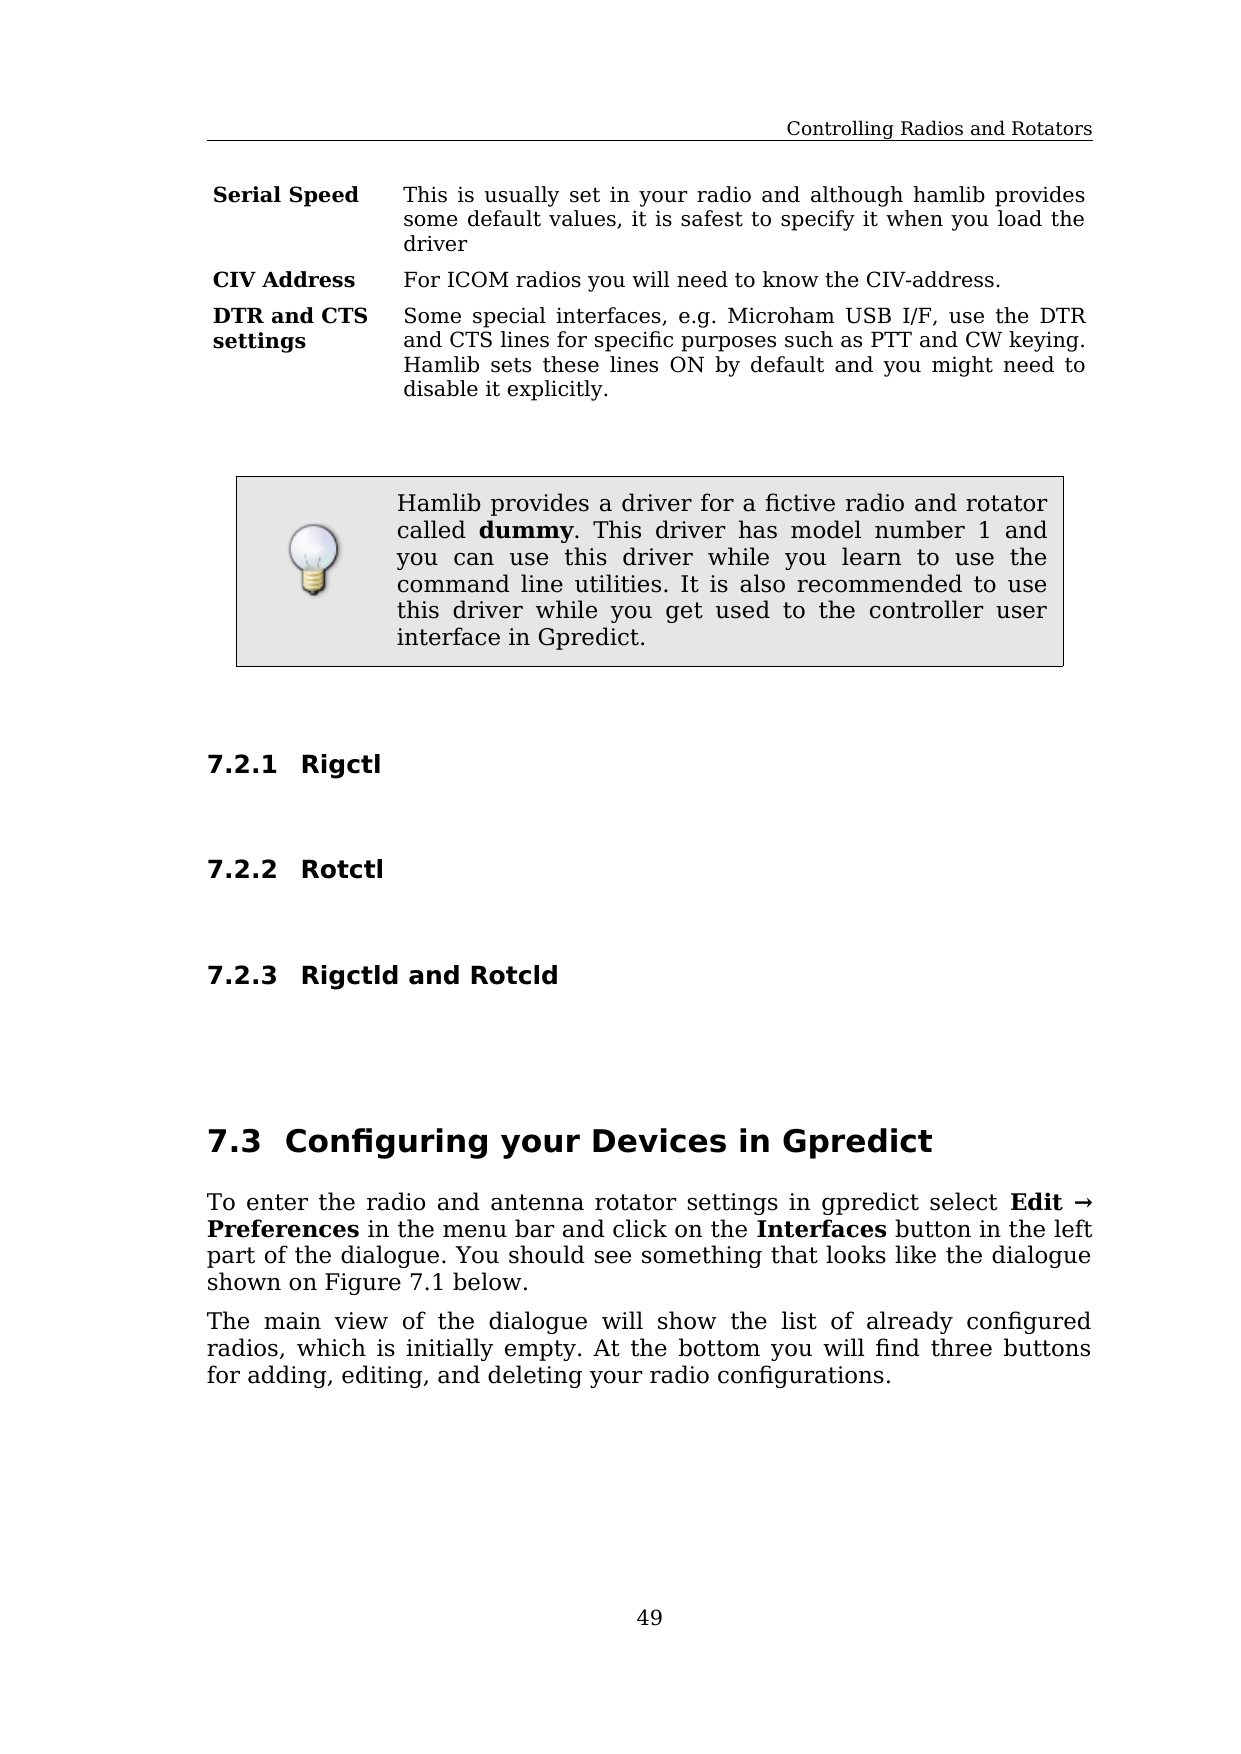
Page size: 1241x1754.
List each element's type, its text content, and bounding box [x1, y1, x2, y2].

table_header [237, 477, 394, 523]
table_cell This is usually set in your radio and although hamlib provides some default values, it is safest to specify it when you load the driver [397, 177, 1093, 262]
text The main view of the dialogue will show the list of already configured radios, which is initially empty. At the bottom you will find three buttons for adding, editing, and deleting your radio configurations. [207, 1308, 1093, 1388]
table_header [354, 524, 394, 598]
table_cell DTR and CTS settings [207, 298, 397, 407]
table_cell For ICOM radios you will need to know the CIV-address. [397, 262, 1093, 298]
text To enter the radio and antenna rotator settings in gpredict select Edit → Preferences in the menu bar and click on the Interfaces button in the left part of the dialogue. You should see something that looks like the dialogue shown on Figure 7.1 below. [207, 1189, 1093, 1296]
table_header [237, 524, 278, 598]
subtitle Rigctld and Rotcld [207, 962, 1093, 991]
table_cell Some special interfaces, e.g. Microham USB I/F, use the DTR and CTS lines for specific purposes such as PTT and CW keying. Hamlib sets these lines ON by default and you might need to disable it explicitly. [397, 298, 1093, 407]
subtitle Configuring your Devices in Gpredict [207, 1123, 1093, 1159]
table_cell Serial Speed [207, 177, 397, 262]
subtitle Rigctl [207, 750, 1093, 779]
subtitle Rotctl [207, 856, 1093, 885]
table_header Hamlib provides a driver for a fictive radio and rotator called dummy. This driver has model number 1 and you can use this driver while you learn to use the command line utilities. It is also recommended to use this driver while you get used to the controller user interface in Gpredict. [394, 477, 1063, 666]
table_cell CIV Address [207, 262, 397, 298]
picture [278, 523, 354, 599]
table_header [237, 599, 394, 666]
